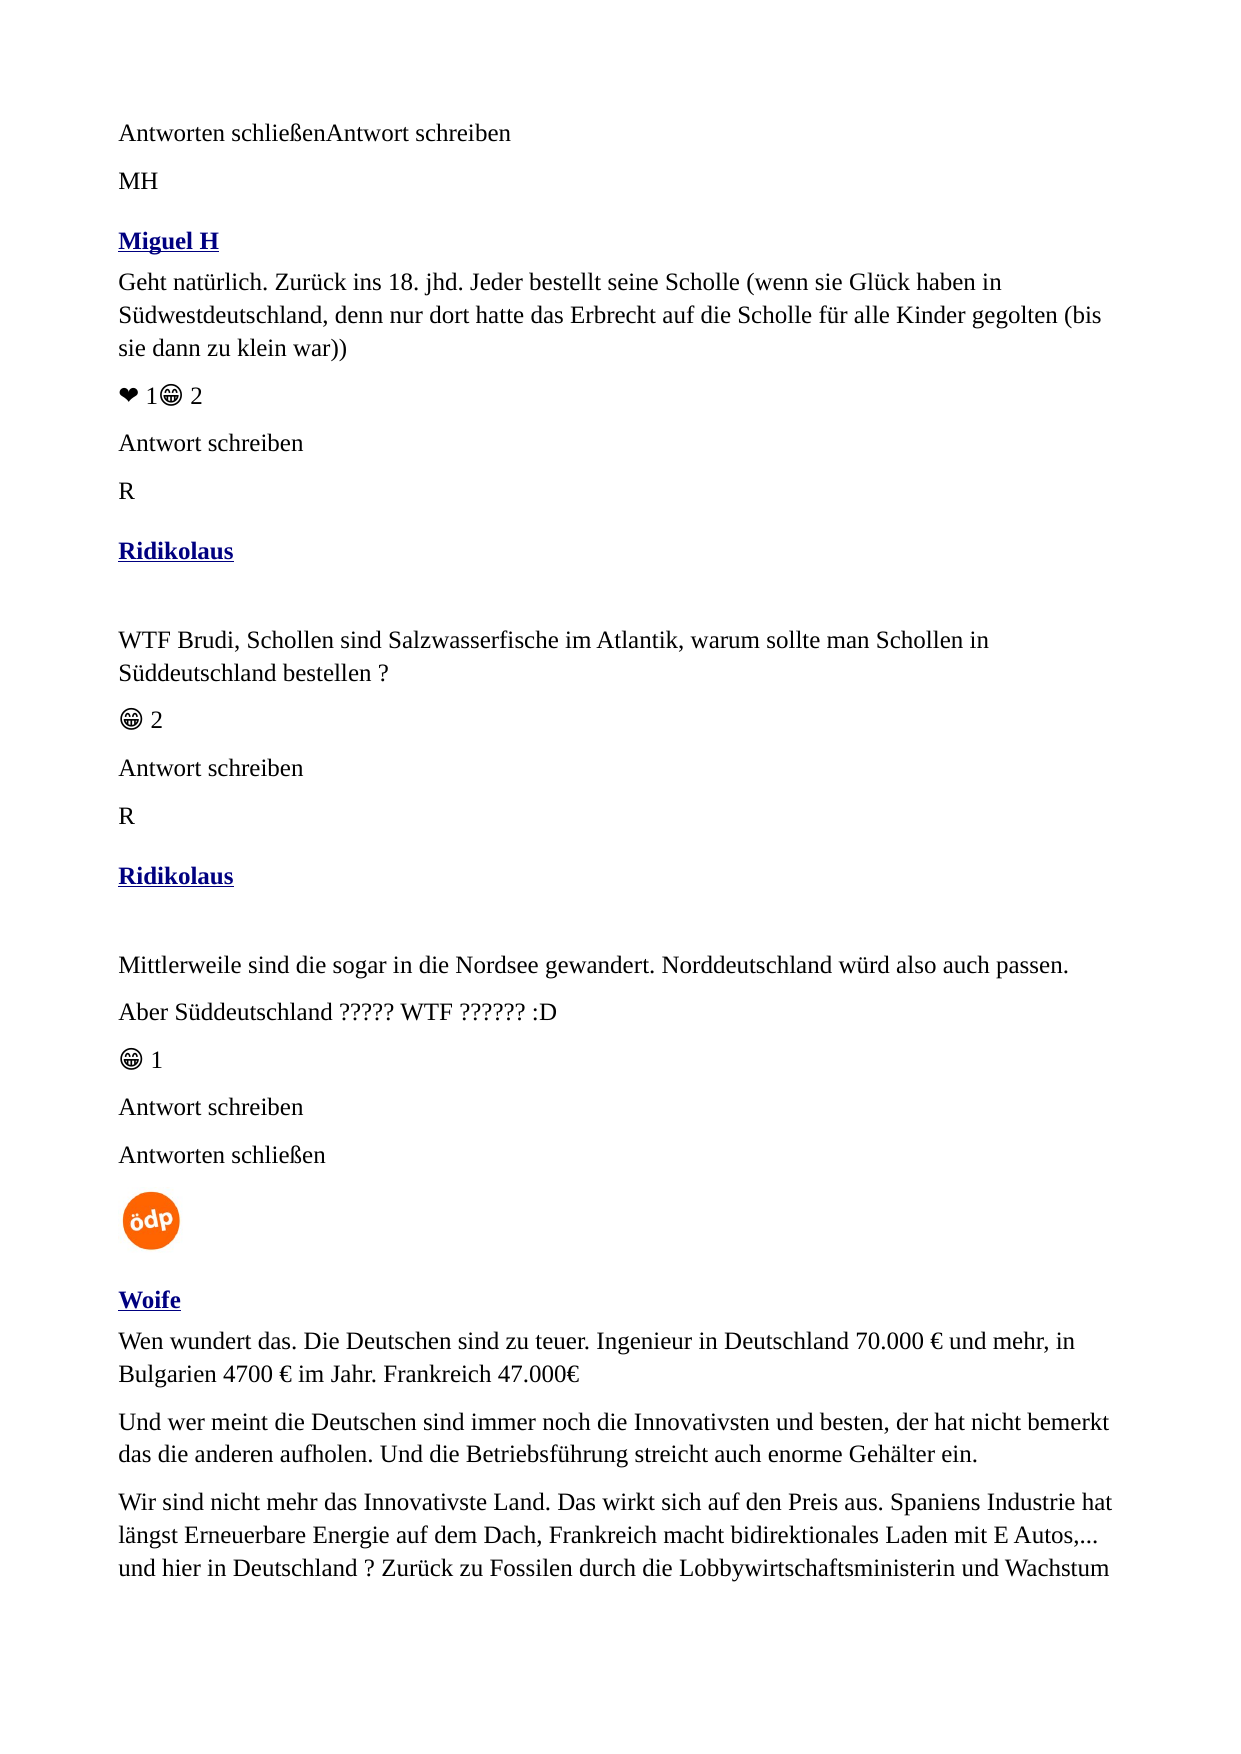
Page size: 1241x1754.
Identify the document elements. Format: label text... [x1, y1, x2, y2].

text Wen wundert das. Die Deutschen sind zu teuer. Ingenieur in Deutschland 70.000 € und mehr, in Bulgarien 4700 € im Jahr. Frankreich 47.000€ [118, 1326, 1122, 1388]
text WTF Brudi, Schollen sind Salzwasserfische im Atlantik, warum sollte man Schollen in Süddeutschland bestellen ? [118, 625, 1122, 687]
text Antwort schreiben [118, 1092, 1122, 1121]
text Antwort schreiben [118, 753, 1122, 782]
subtitle Ridikolaus [118, 536, 1122, 565]
subtitle Miguel H [118, 226, 1122, 254]
text Antworten schließenAntwort schreiben [118, 118, 1122, 147]
text Aber Süddeutschland ????? WTF ?????? :D [118, 997, 1122, 1026]
text ❤️ 1😁 2 [118, 381, 1122, 409]
text MH [118, 166, 1122, 194]
text Geht natürlich. Zurück ins 18. jhd. Jeder bestellt seine Scholle (wenn sie Glück haben in Südwestdeutschland, denn nur dort hatte das Erbrecht auf die Scholle für alle Kinder gegolten (bis sie dann zu klein war)) [118, 267, 1122, 362]
text Mittlerweile sind die sogar in die Nordsee gewandert. Norddeutschland würd also auch passen. [118, 950, 1122, 978]
text R [118, 476, 1122, 505]
text Antwort schreiben [118, 428, 1122, 457]
text Antworten schließen [118, 1140, 1122, 1169]
text Wir sind nicht mehr das Innovativste Land. Das wirkt sich auf den Preis aus. Spaniens Industrie hat längst Erneuerbare Energie auf dem Dach, Frankreich macht bidirektionales Laden mit E Autos,... und hier in Deutschland ? Zurück zu Fossilen durch die Lobbywirtschaftsministerin und Wachstum [118, 1487, 1122, 1582]
subtitle Woife [118, 1285, 1122, 1313]
picture [118, 1187, 184, 1254]
text R [118, 801, 1122, 829]
text 😁 1 [118, 1045, 1122, 1074]
text 😁 2 [118, 706, 1122, 734]
subtitle Ridikolaus [118, 861, 1122, 889]
text Und wer meint die Deutschen sind immer noch die Innovativsten und besten, der hat nicht bemerkt das die anderen aufholen. Und die Betriebsführung streicht auch enorme Gehälter ein. [118, 1407, 1122, 1468]
